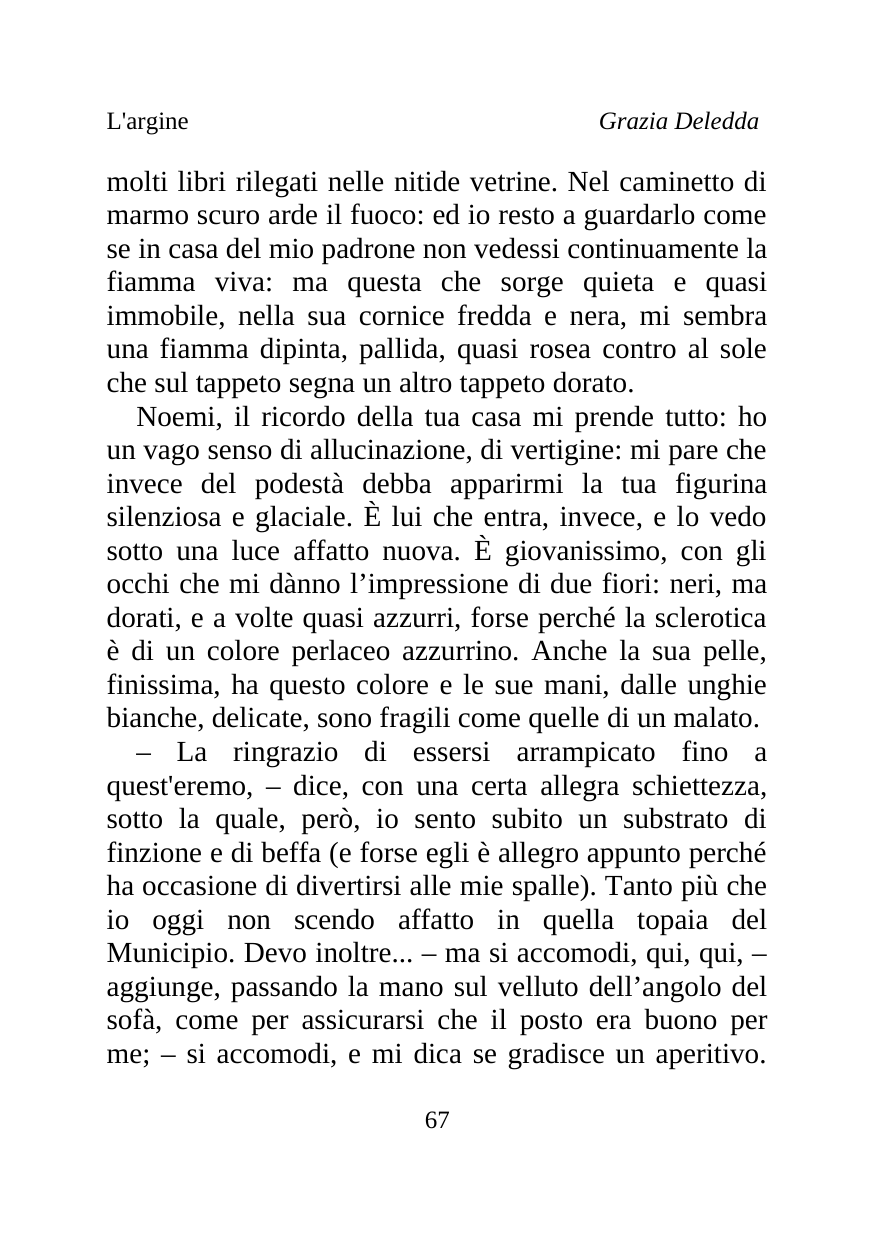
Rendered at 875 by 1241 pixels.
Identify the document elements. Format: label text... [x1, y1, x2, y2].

text molti libri rilegati nelle nitide vetrine. Nel caminetto di marmo scuro arde il fuoco: ed io resto a guardarlo come se in casa del mio padrone non vedessi continuamente la fiamma viva: ma questa che sorge quieta e quasi immobile, nella sua cornice fredda e nera, mi sembra una fiamma dipinta, pallida, quasi rosea contro al sole che sul tappeto segna un altro tappeto dorato. [106, 164, 768, 399]
text Noemi, il ricordo della tua casa mi prende tutto: ho un vago senso di allucinazione, di vertigine: mi pare che invece del podestà debba apparirmi la tua figurina silenziosa e glaciale. È lui che entra, invece, e lo vedo sotto una luce affatto nuova. È giovanissimo, con gli occhi che mi dànno l’impressione di due fiori: neri, ma dorati, e a volte quasi azzurri, forse perché la sclerotica è di un colore perlaceo azzurrino. Anche la sua pelle, finissima, ha questo colore e le sue mani, dalle unghie bianche, delicate, sono fragili come quelle di un malato. [106, 399, 768, 734]
text – La ringrazio di essersi arrampicato fino a quest'eremo, – dice, con una certa allegra schiettezza, sotto la quale, però, io sento subito un substrato di finzione e di beffa (e forse egli è allegro appunto perché ha occasione di divertirsi alle mie spalle). Tanto più che io oggi non scendo affatto in quella topaia del Municipio. Devo inoltre... – ma si accomodi, qui, qui, – aggiunge, passando la mano sul velluto dell’angolo del sofà, come per assicurarsi che il posto era buono per me; – si accomodi, e mi dica se gradisce un aperitivo. [106, 734, 768, 1069]
